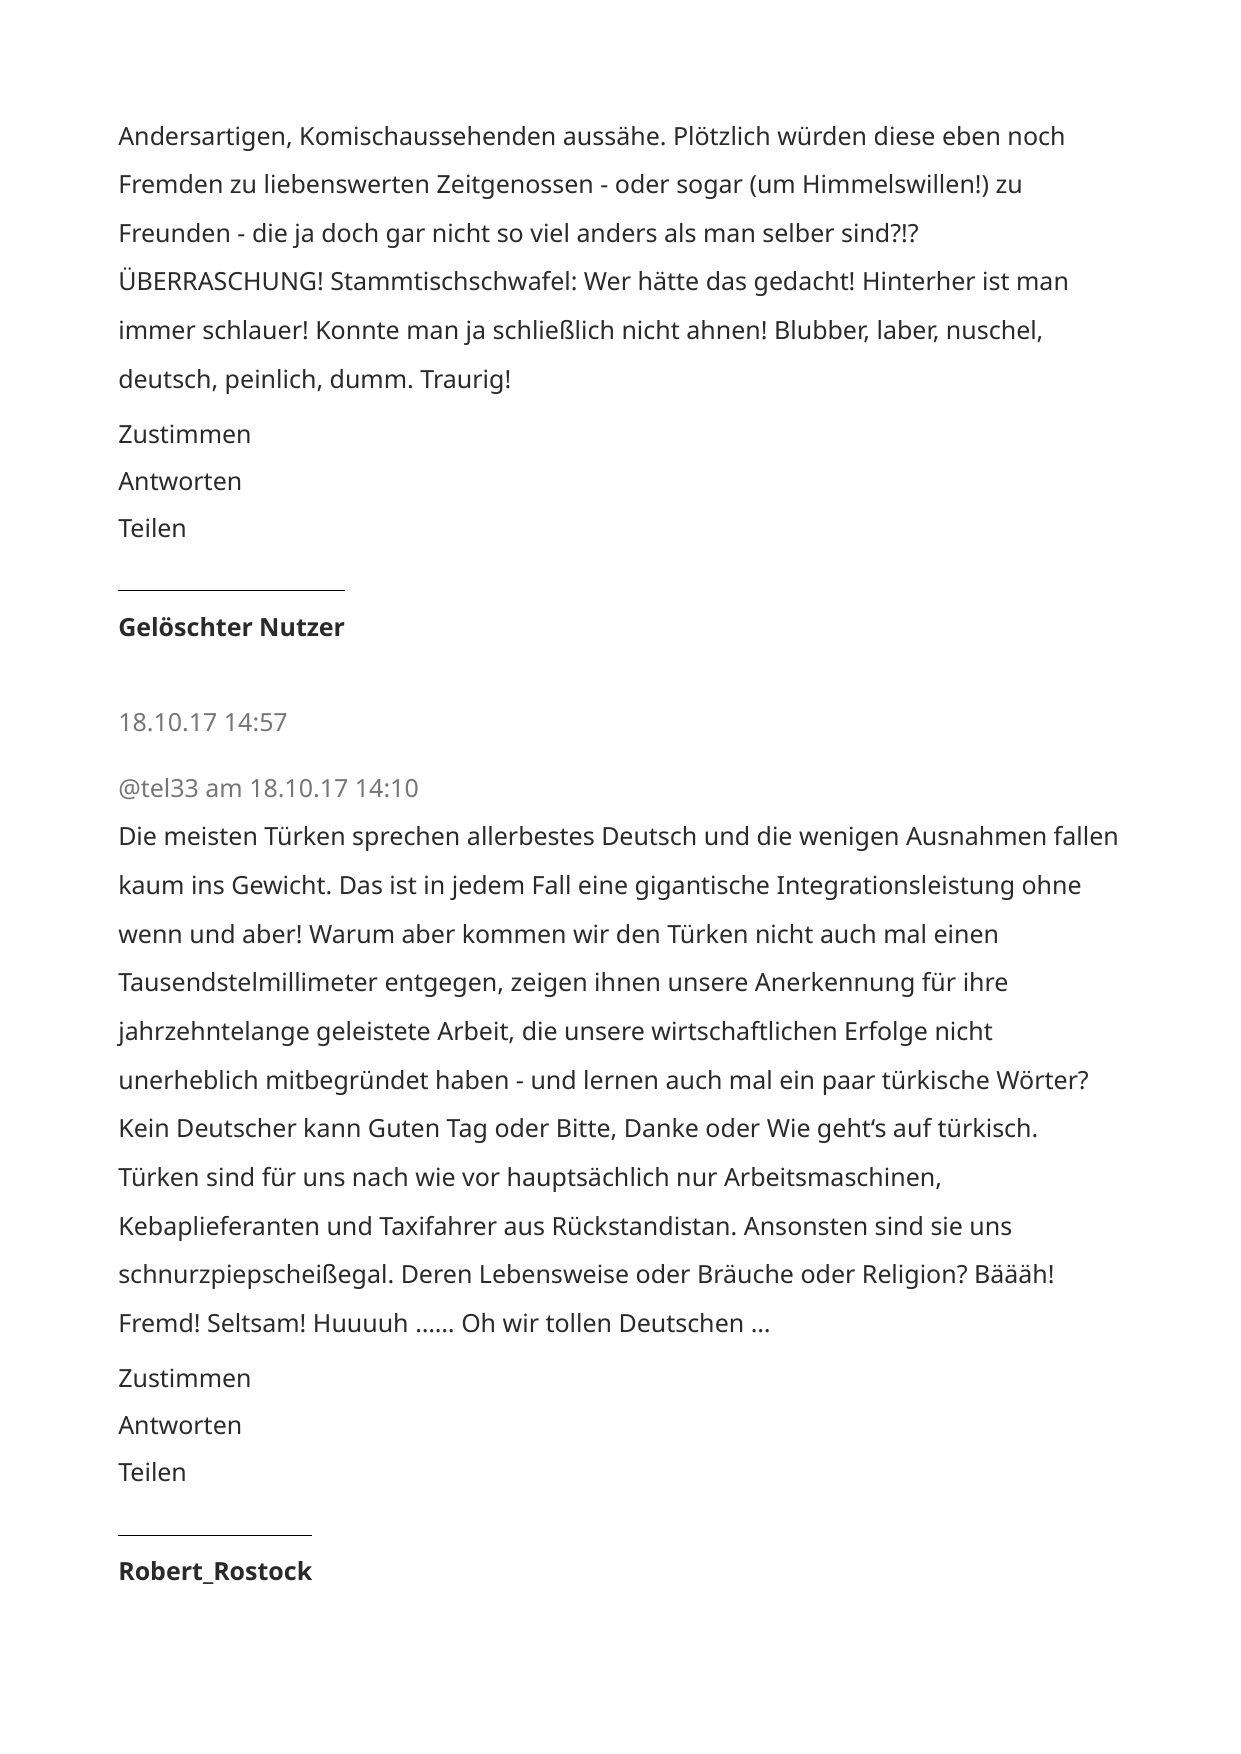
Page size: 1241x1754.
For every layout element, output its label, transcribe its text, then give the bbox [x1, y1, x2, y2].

text Robert_Rostock [118, 1534, 1114, 1587]
text Teilen [118, 510, 1122, 544]
text Antworten [118, 463, 1122, 497]
text Teilen [118, 1454, 1122, 1489]
text Antworten [118, 1407, 1122, 1442]
text Andersartigen, Komischaussehenden aussähe. Plötzlich würden diese eben noch Fremden zu liebenswerten Zeitgenossen - oder sogar (um Himmelswillen!) zu Freunden - die ja doch gar nicht so viel anders als man selber sind?!? ÜBERRASCHUNG! Stammtischschwafel: Wer hätte das gedacht! Hinterher ist man immer schlauer! Konnte man ja schließlich nicht ahnen! Blubber, laber, nuschel, deutsch, peinlich, dumm. Traurig! [118, 118, 1122, 395]
text Zustimmen [118, 416, 1122, 450]
text Gelöschter Nutzer [118, 590, 1114, 643]
text 18.10.17 14:57 [118, 705, 1117, 739]
text Zustimmen [118, 1360, 1122, 1394]
text @tel33 am 18.10.17 14:10 Die meisten Türken sprechen allerbestes Deutsch und die wenigen Ausnahmen fallen kaum ins Gewicht. Das ist in jedem Fall eine gigantische Integrationsleistung ohne wenn und aber! Warum aber kommen wir den Türken nicht auch mal einen Tausendstelmillimeter entgegen, zeigen ihnen unsere Anerkennung für ihre jahrzehntelange geleistete Arbeit, die unsere wirtschaftlichen Erfolge nicht unerheblich mitbegründet haben - und lernen auch mal ein paar türkische Wörter? Kein Deutscher kann Guten Tag oder Bitte, Danke oder Wie geht‘s auf türkisch. Türken sind für uns nach wie vor hauptsächlich nur Arbeitsmaschinen, Kebaplieferanten und Taxifahrer aus Rückstandistan. Ansonsten sind sie uns schnurzpiepscheißegal. Deren Lebensweise oder Bräuche oder Religion? Bäääh! Fremd! Seltsam! Huuuuh …… Oh wir tollen Deutschen … [118, 770, 1122, 1339]
